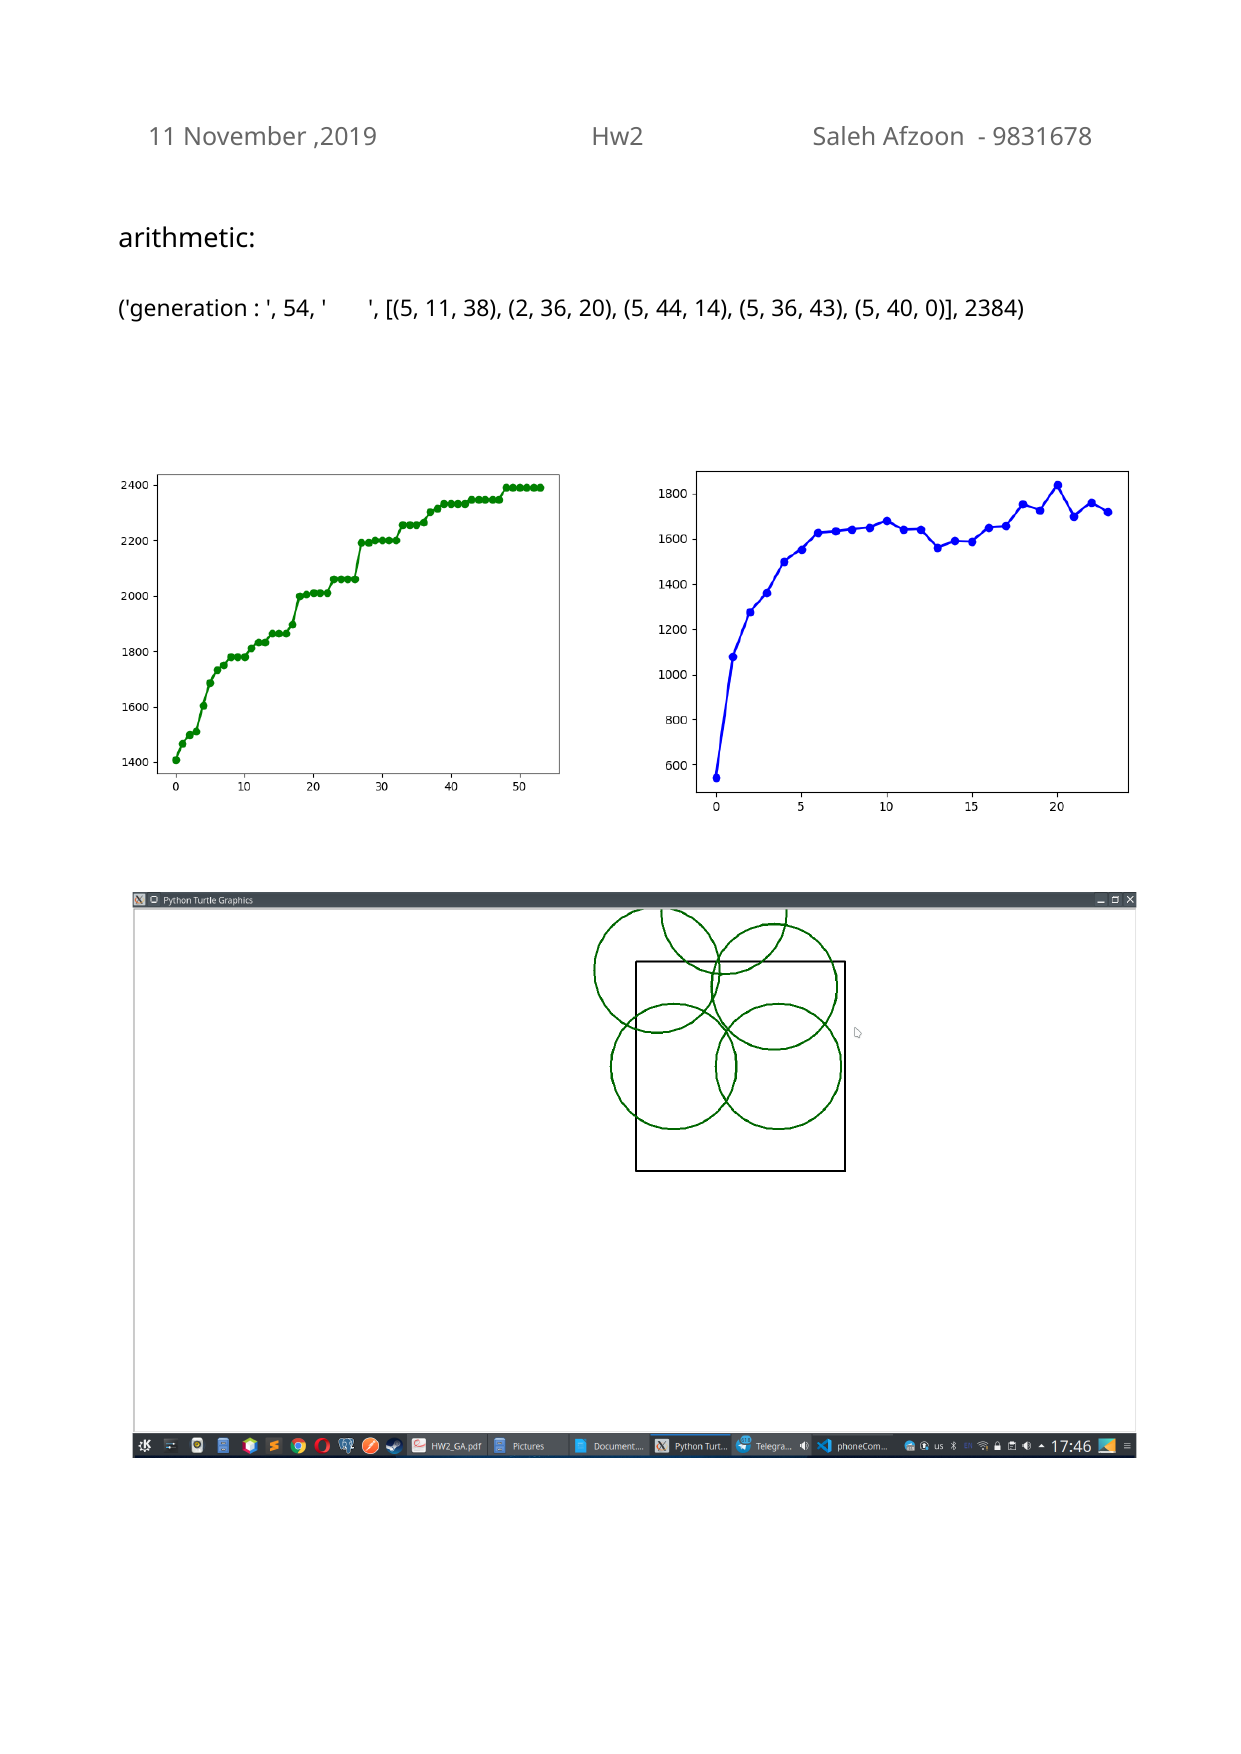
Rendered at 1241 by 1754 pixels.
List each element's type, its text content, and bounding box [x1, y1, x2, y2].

text ('generation : ', 54, ' ', [(5, 11, 38), (2, 36, 20), (5, 44, 14), (5, 36, 43), (5, 40, 0)], 2384) [118, 292, 1122, 323]
text arithmetic: [118, 218, 1122, 255]
picture [92, 427, 610, 816]
picture [626, 420, 1183, 838]
picture [132, 892, 1137, 1458]
